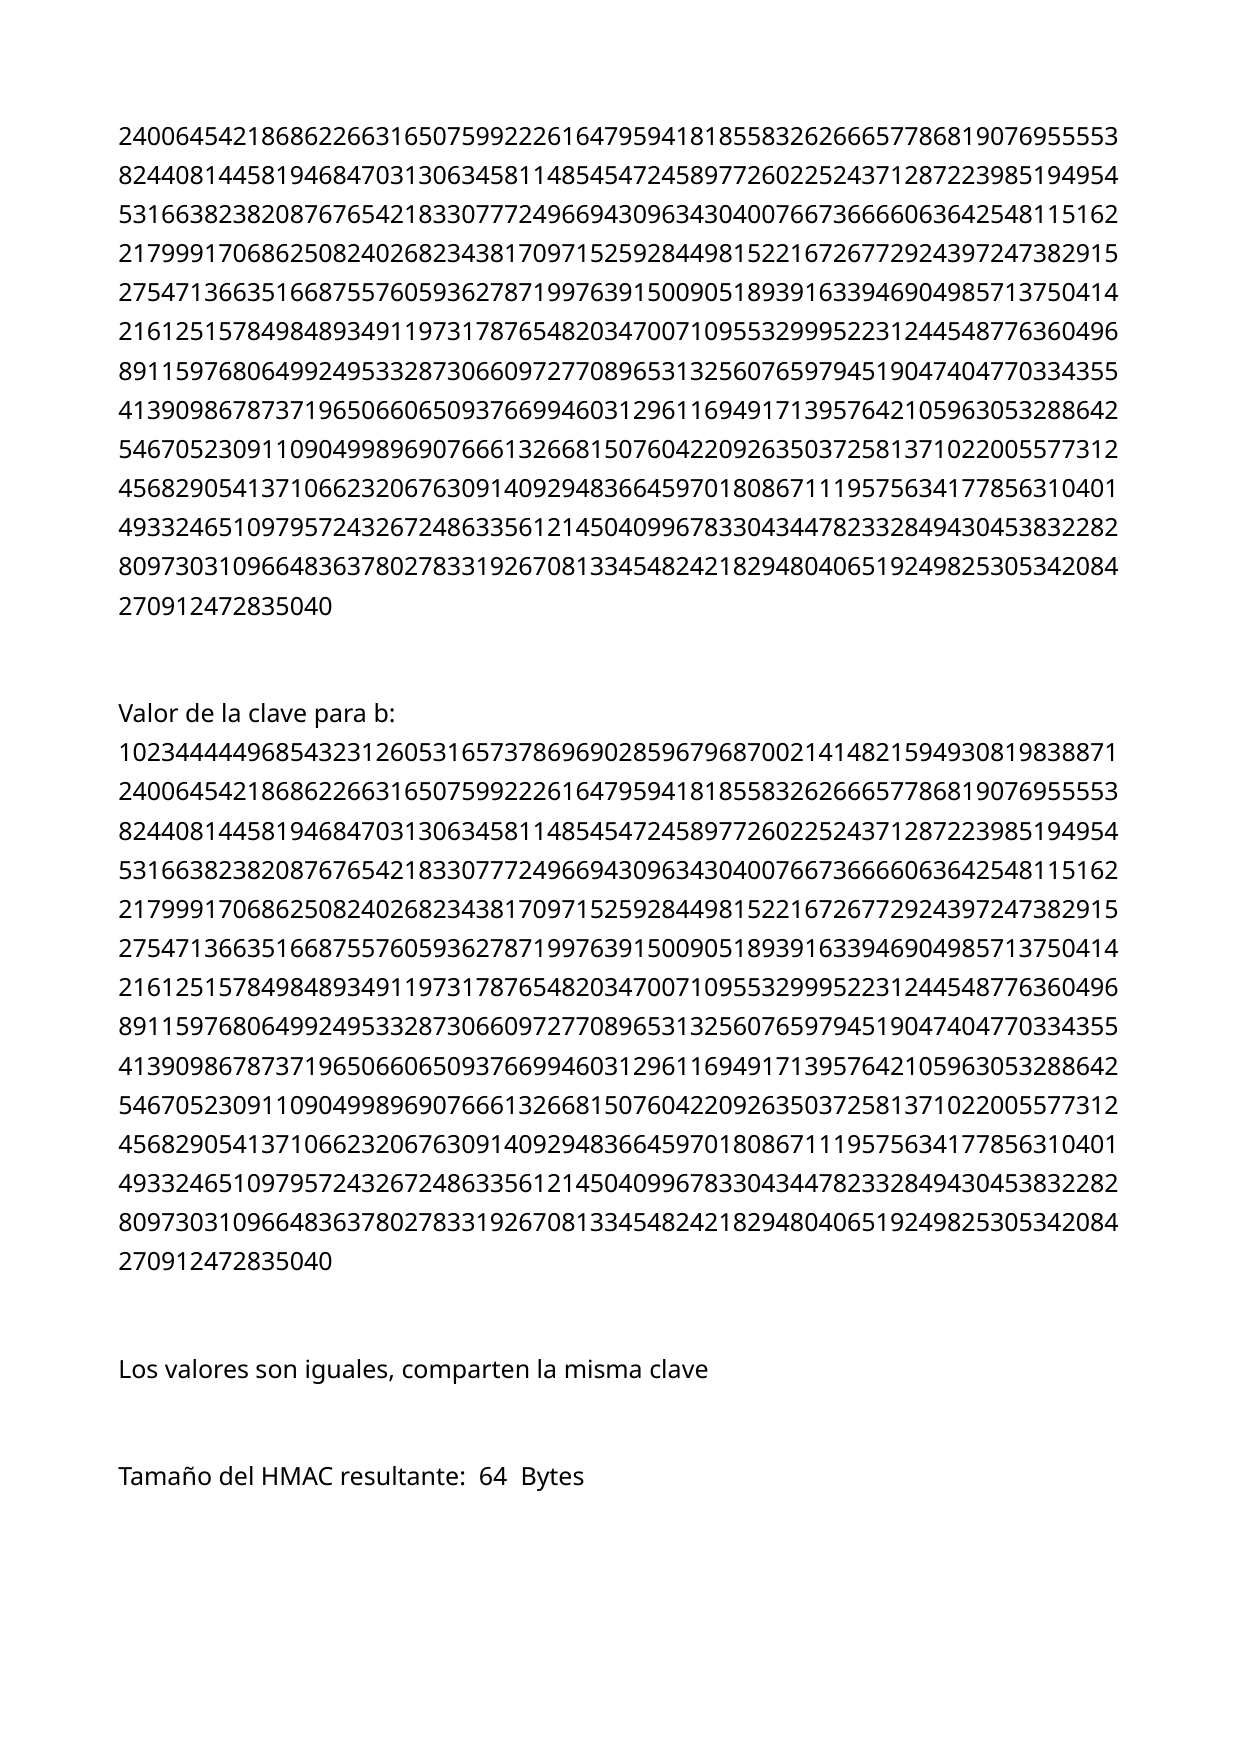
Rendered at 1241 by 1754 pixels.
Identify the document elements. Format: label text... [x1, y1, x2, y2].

text 240064542186862266316507599222616479594181855832626665778681907695555382440814458194684703130634581148545472458977260225243712872239851949545316638238208767654218330777249669430963430400766736666063642548115162217999170686250824026823438170971525928449815221672677292439724738291527547136635166875576059362787199763915009051893916339469049857137504142161251578498489349119731787654820347007109553299952231244548776360496891159768064992495332873066097277089653132560765979451904740477033435541390986787371965066065093766994603129611694917139576421059630532886425467052309110904998969076661326681507604220926350372581371022005577312456829054137106623206763091409294836645970180867111957563417785631040149332465109795724326724863356121450409967833043447823328494304538322828097303109664836378027833192670813345482421829480406519249825305342084270912472835040 [118, 118, 1122, 622]
text Los valores son iguales, comparten la misma clave [118, 1351, 1122, 1386]
text Tamaño del HMAC resultante: 64 Bytes [118, 1459, 1122, 1493]
text Valor de la clave para b: 1023444449685432312605316573786969028596796870021414821594930819838871240064542186862266316507599222616479594181855832626665778681907695555382440814458194684703130634581148545472458977260225243712872239851949545316638238208767654218330777249669430963430400766736666063642548115162217999170686250824026823438170971525928449815221672677292439724738291527547136635166875576059362787199763915009051893916339469049857137504142161251578498489349119731787654820347007109553299952231244548776360496891159768064992495332873066097277089653132560765979451904740477033435541390986787371965066065093766994603129611694917139576421059630532886425467052309110904998969076661326681507604220926350372581371022005577312456829054137106623206763091409294836645970180867111957563417785631040149332465109795724326724863356121450409967833043447823328494304538322828097303109664836378027833192670813345482421829480406519249825305342084270912472835040 [118, 696, 1122, 1278]
